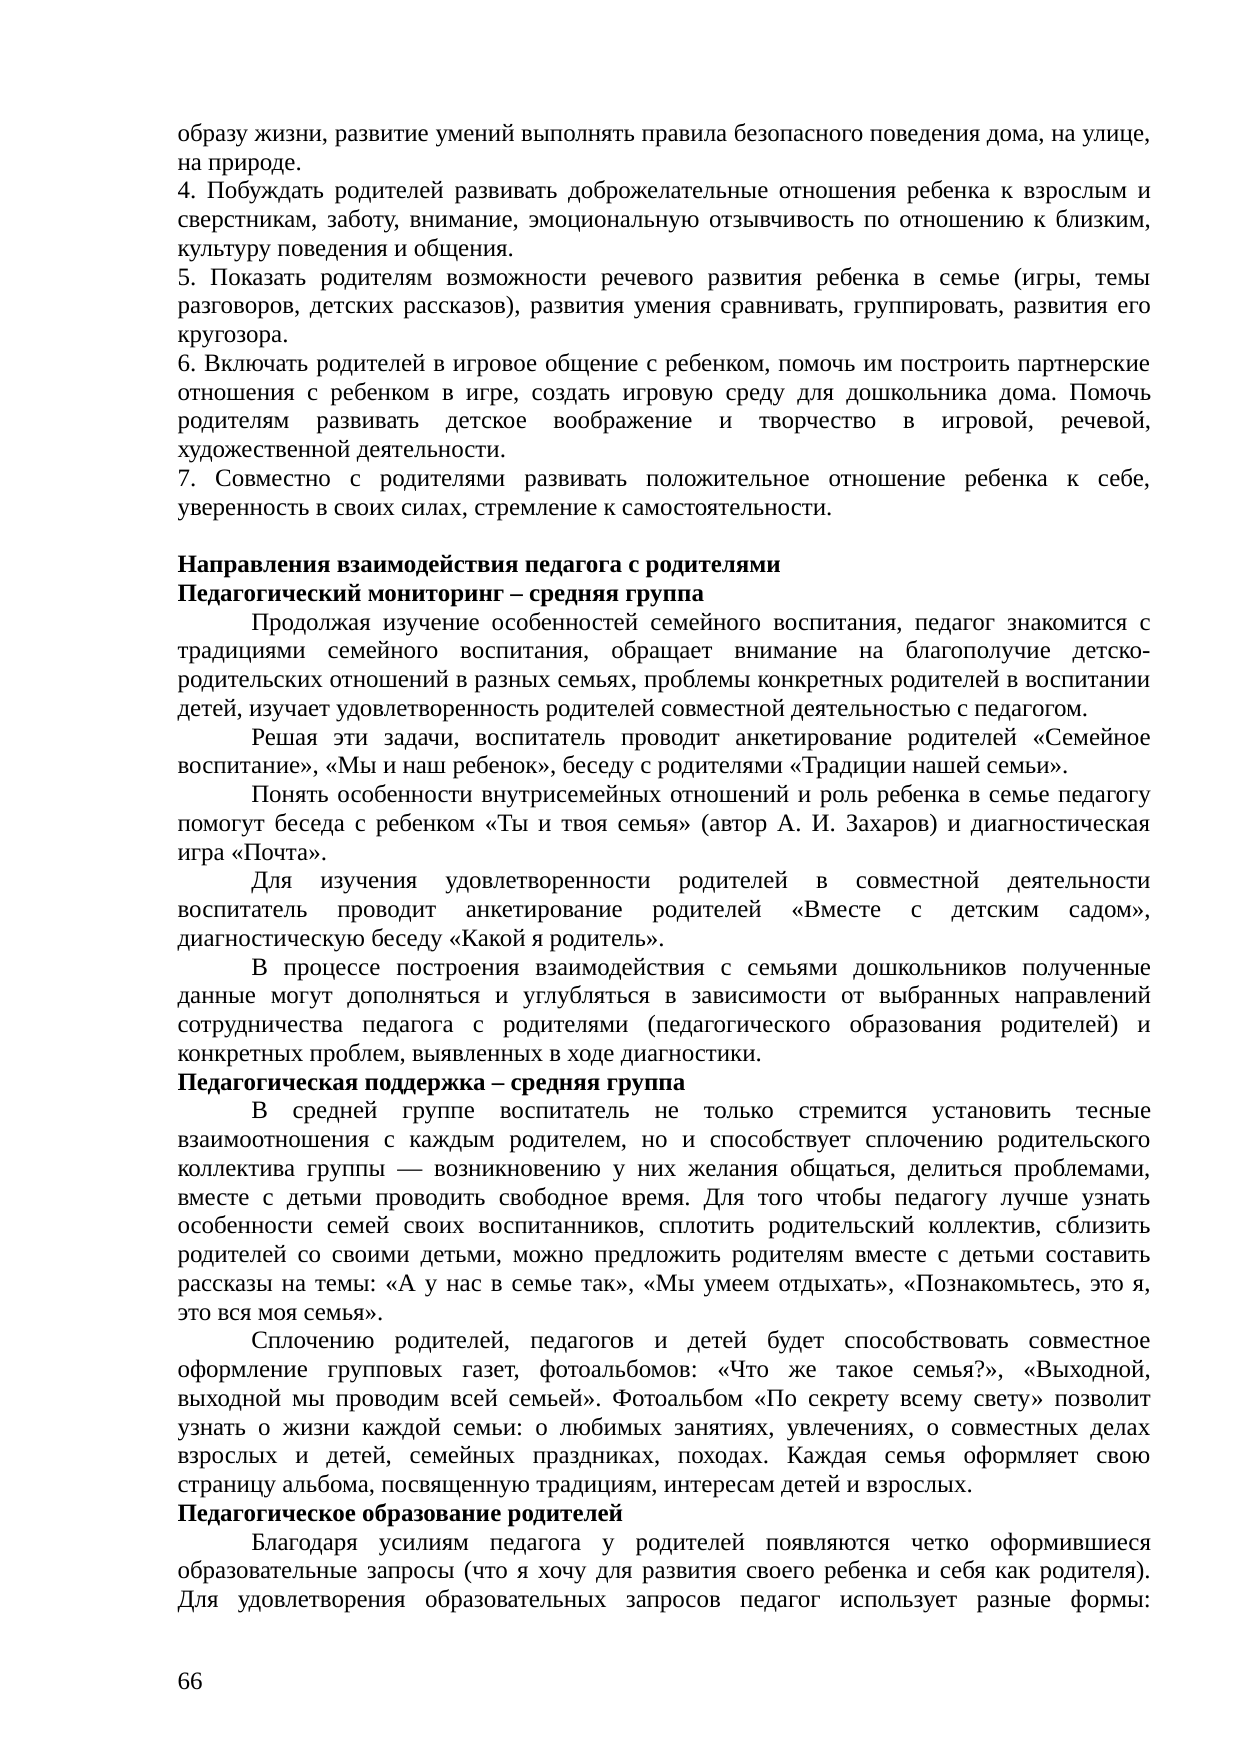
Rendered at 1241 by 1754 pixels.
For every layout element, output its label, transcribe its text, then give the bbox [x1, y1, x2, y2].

text образу жизни, развитие умений выполнять правила безопасного поведения дома, на улице, на природе. [177, 118, 1152, 176]
text 4. Побуждать родителей развивать доброжелательные отношения ребенка к взрослым и сверстникам, заботу, внимание, эмоциональную отзывчивость по отношению к близким, культуру поведения и общения. [177, 176, 1152, 262]
text 5. Показать родителям возможности речевого развития ребенка в семье (игры, темы разговоров, детских рассказов), развития умения сравнивать, группировать, развития его кругозора. [177, 262, 1152, 348]
text Сплочению родителей, педагогов и детей будет способствовать совместное оформление групповых газет, фотоальбомов: «Что же такое семья?», «Выходной, выходной мы проводим всей семьей». Фотоальбом «По секрету всему свету» позволит узнать о жизни каждой семьи: о любимых занятиях, увлечениях, о совместных делах взрослых и детей, семейных праздниках, походах. Каждая семья оформляет свою страницу альбома, посвященную традициям, интересам детей и взрослых. [177, 1326, 1152, 1498]
text Педагогическая поддержка – средняя группа [177, 1067, 1152, 1096]
text Продолжая изучение особенностей семейного воспитания, педагог знакомится с традициями семейного воспитания, обращает внимание на благополучие детско-родительских отношений в разных семьях, проблемы конкретных родителей в воспитании детей, изучает удовлетворенность родителей совместной деятельностью с педагогом. [177, 607, 1152, 722]
text В средней группе воспитатель не только стремится установить тесные взаимоотношения с каждым родителем, но и способствует сплочению родительского коллектива группы — возникновению у них желания общаться, делиться проблемами, вместе с детьми проводить свободное время. Для того чтобы педагогу лучше узнать особенности семей своих воспитанников, сплотить родительский коллектив, сблизить родителей со своими детьми, можно предложить родителям вместе с детьми составить рассказы на темы: «А у нас в семье так», «Мы умеем отдыхать», «Познакомьтесь, это я, это вся моя семья». [177, 1096, 1152, 1326]
text Педагогический мониторинг – средняя группа [177, 578, 1152, 607]
text 6. Включать родителей в игровое общение с ребенком, помочь им построить партнерские отношения с ребенком в игре, создать игровую среду для дошкольника дома. Помочь родителям развивать детское воображение и творчество в игровой, речевой, художественной деятельности. [177, 348, 1152, 463]
text Направления взаимодействия педагога с родителями [177, 549, 1152, 578]
text 7. Совместно с родителями развивать положительное отношение ребенка к себе, уверенность в своих силах, стремление к самостоятельности. [177, 463, 1152, 521]
text Решая эти задачи, воспитатель проводит анкетирование родителей «Семейное воспитание», «Мы и наш ребенок», беседу с родителями «Традиции нашей семьи». [177, 722, 1152, 779]
text Понять особенности внутрисемейных отношений и роль ребенка в семье педагогу помогут беседа с ребенком «Ты и твоя семья» (автор А. И. Захаров) и диагностическая игра «Почта». [177, 779, 1152, 866]
text Для изучения удовлетворенности родителей в совместной деятельности воспитатель проводит анкетирование родителей «Вместе с детским садом», диагностическую беседу «Какой я родитель». [177, 866, 1152, 952]
text В процессе построения взаимодействия с семьями дошкольников полученные данные могут дополняться и углубляться в зависимости от выбранных направлений сотрудничества педагога с родителями (педагогического образования родителей) и конкретных проблем, выявленных в ходе диагностики. [177, 952, 1152, 1067]
text Педагогическое образование родителей [177, 1498, 1152, 1527]
text Благодаря усилиям педагога у родителей появляются четко оформившиеся образовательные запросы (что я хочу для развития своего ребенка и себя как родителя). Для удовлетворения образовательных запросов педагог использует разные формы: [177, 1527, 1152, 1613]
